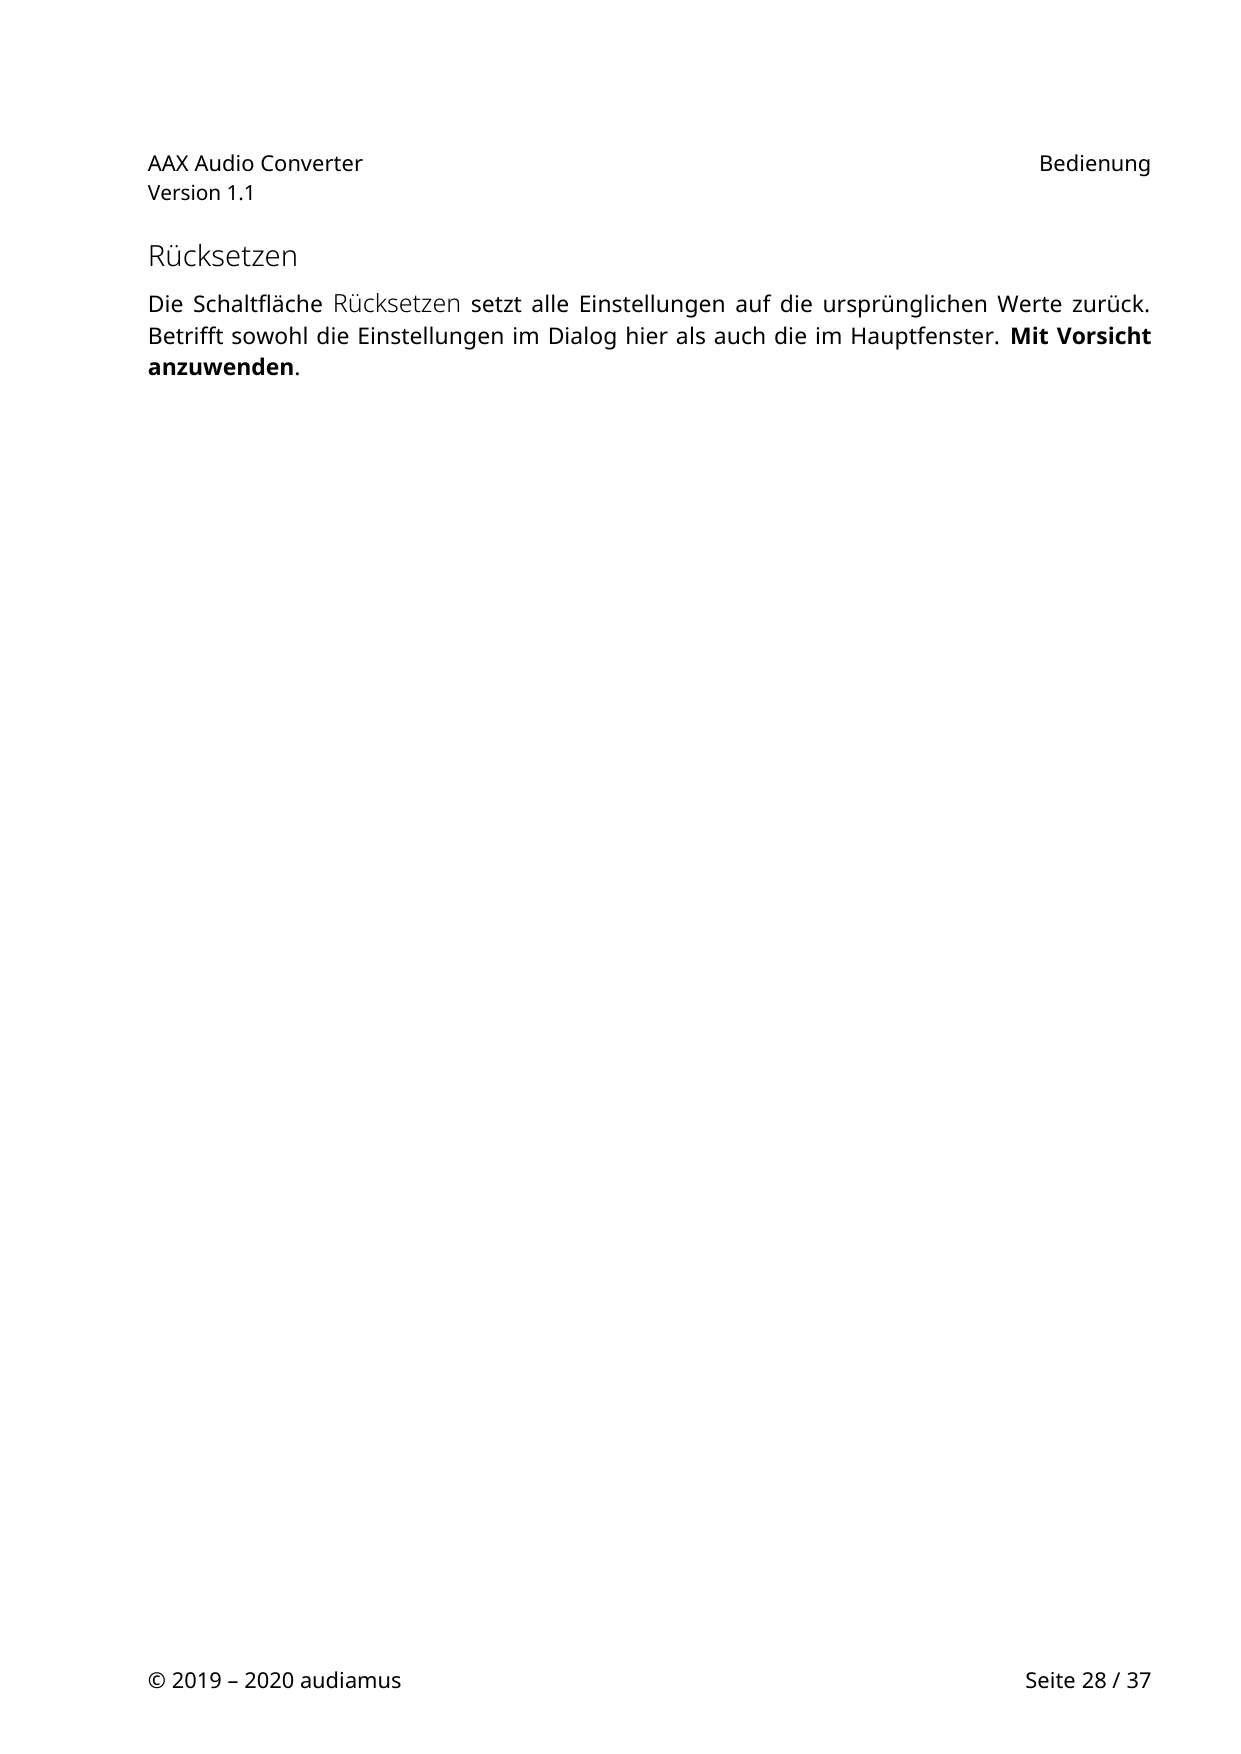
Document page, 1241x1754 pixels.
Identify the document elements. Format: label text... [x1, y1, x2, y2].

subtitle Rücksetzen [148, 235, 1152, 275]
text Die Schaltfläche Rücksetzen setzt alle Einstellungen auf die ursprünglichen Werte zurück. Betrifft sowohl die Einstellungen im Dialog hier als auch die im Hauptfenster. Mit Vorsicht anzuwenden. [148, 286, 1152, 382]
